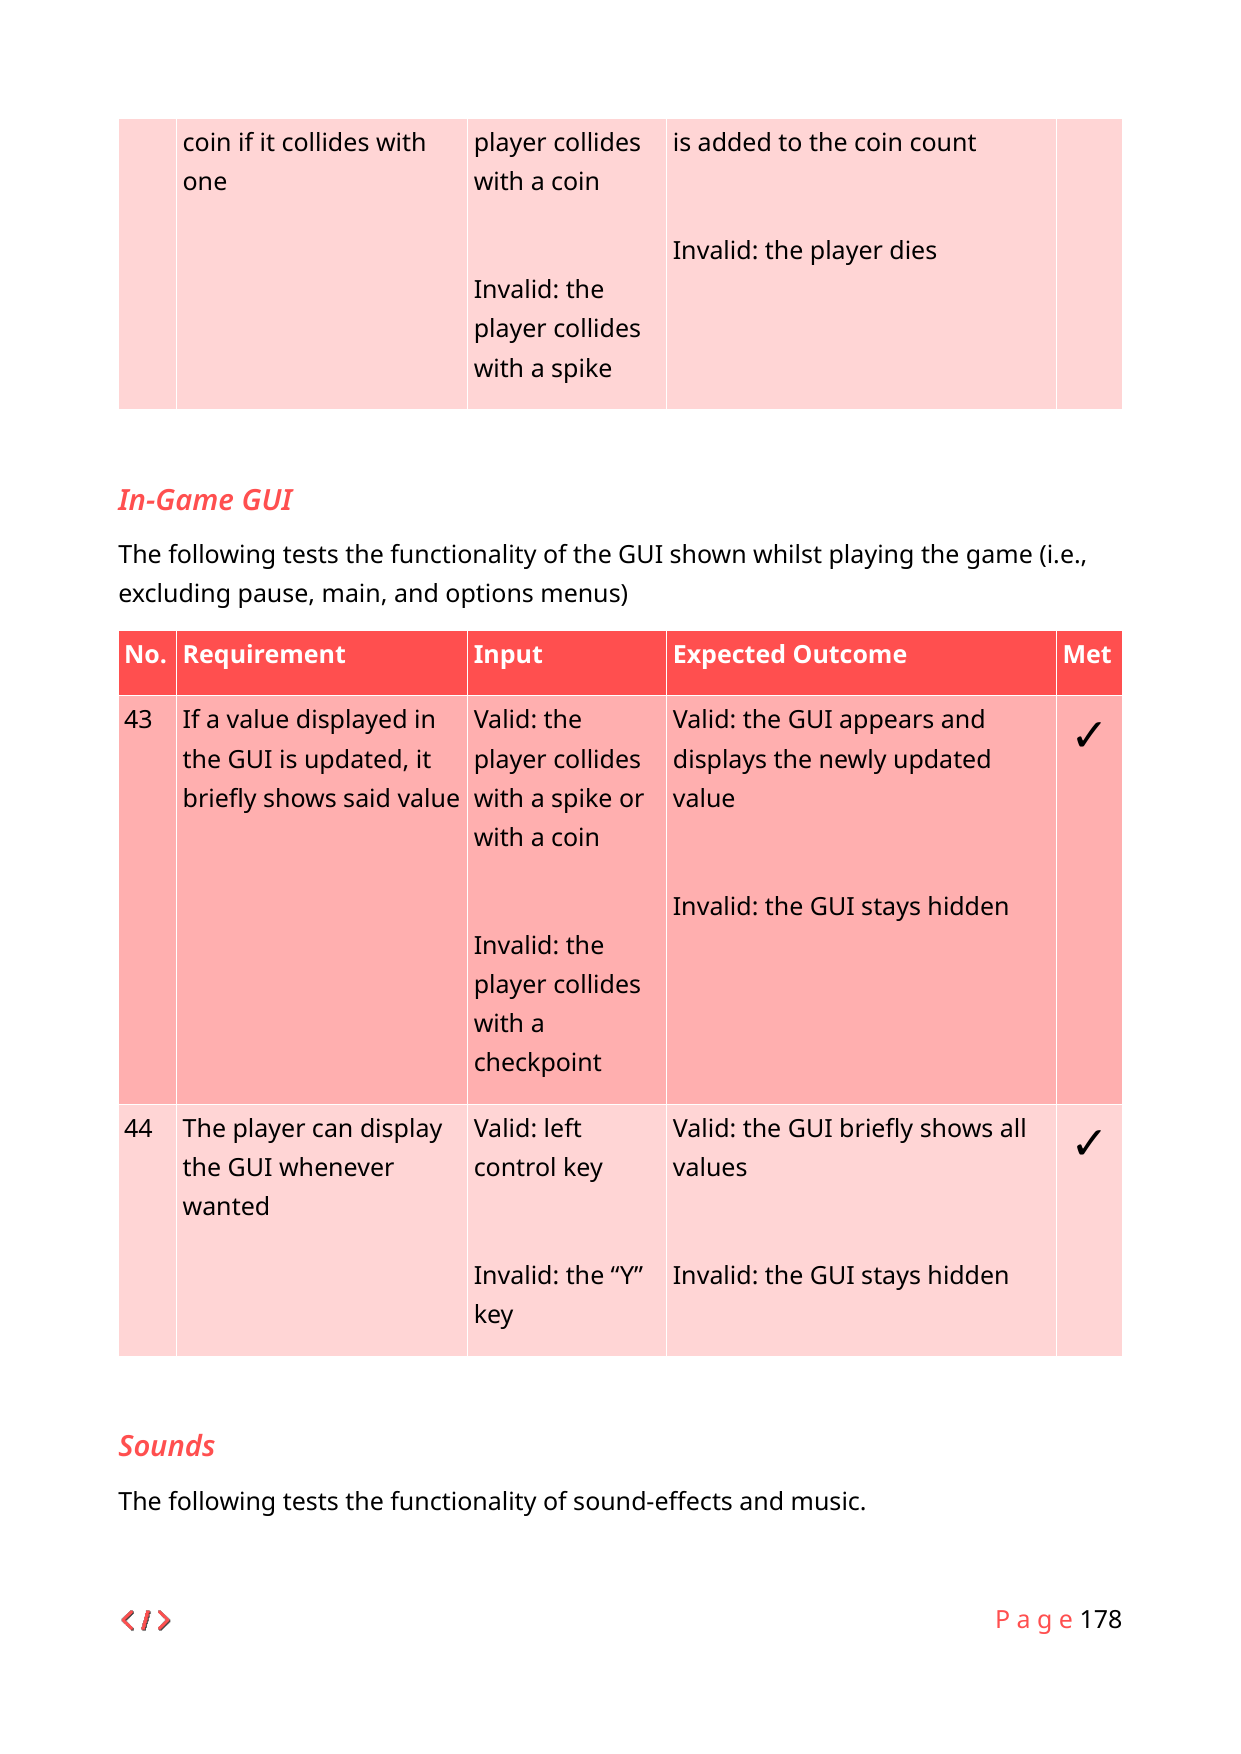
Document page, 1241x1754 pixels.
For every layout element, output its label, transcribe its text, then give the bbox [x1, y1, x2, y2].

table_header Met [1057, 631, 1122, 695]
table_cell player collides with a coin Invalid: the player collides with a spike [468, 119, 666, 409]
text The following tests the functionality of sound-effects and music. [118, 1483, 1122, 1518]
subtitle Sounds [118, 1425, 1122, 1465]
picture [116, 1591, 175, 1649]
table_header No. [119, 631, 176, 695]
table_cell Valid: the GUI appears and displays the newly updated value Invalid: the GUI stays hidden [667, 696, 1056, 1104]
table_cell coin if it collides with one [177, 119, 467, 409]
table_cell If a value displayed in the GUI is updated, it briefly shows said value [177, 696, 467, 1104]
table_cell 43 [119, 696, 176, 1104]
table_header Input [468, 631, 666, 695]
table_cell Valid: left control key Invalid: the “Y” key [468, 1105, 666, 1356]
table_header Requirement [177, 631, 467, 695]
table_cell 44 [119, 1105, 176, 1356]
table_cell is added to the coin count Invalid: the player dies [667, 119, 1056, 409]
table_header Expected Outcome [667, 631, 1056, 695]
subtitle In-Game GUI [118, 479, 1122, 518]
table_cell ✓ [1057, 696, 1122, 1104]
table_cell ✓ [1057, 1105, 1122, 1356]
table_cell [119, 119, 176, 409]
table_cell [1057, 119, 1122, 409]
table_cell The player can display the GUI whenever wanted [177, 1105, 467, 1356]
table_cell Valid: the player collides with a spike or with a coin Invalid: the player collides with a checkpoint [468, 696, 666, 1104]
table_cell Valid: the GUI briefly shows all values Invalid: the GUI stays hidden [667, 1105, 1056, 1356]
text The following tests the functionality of the GUI shown whilst playing the game (i.e., excluding pause, main, and options menus) [118, 537, 1122, 610]
